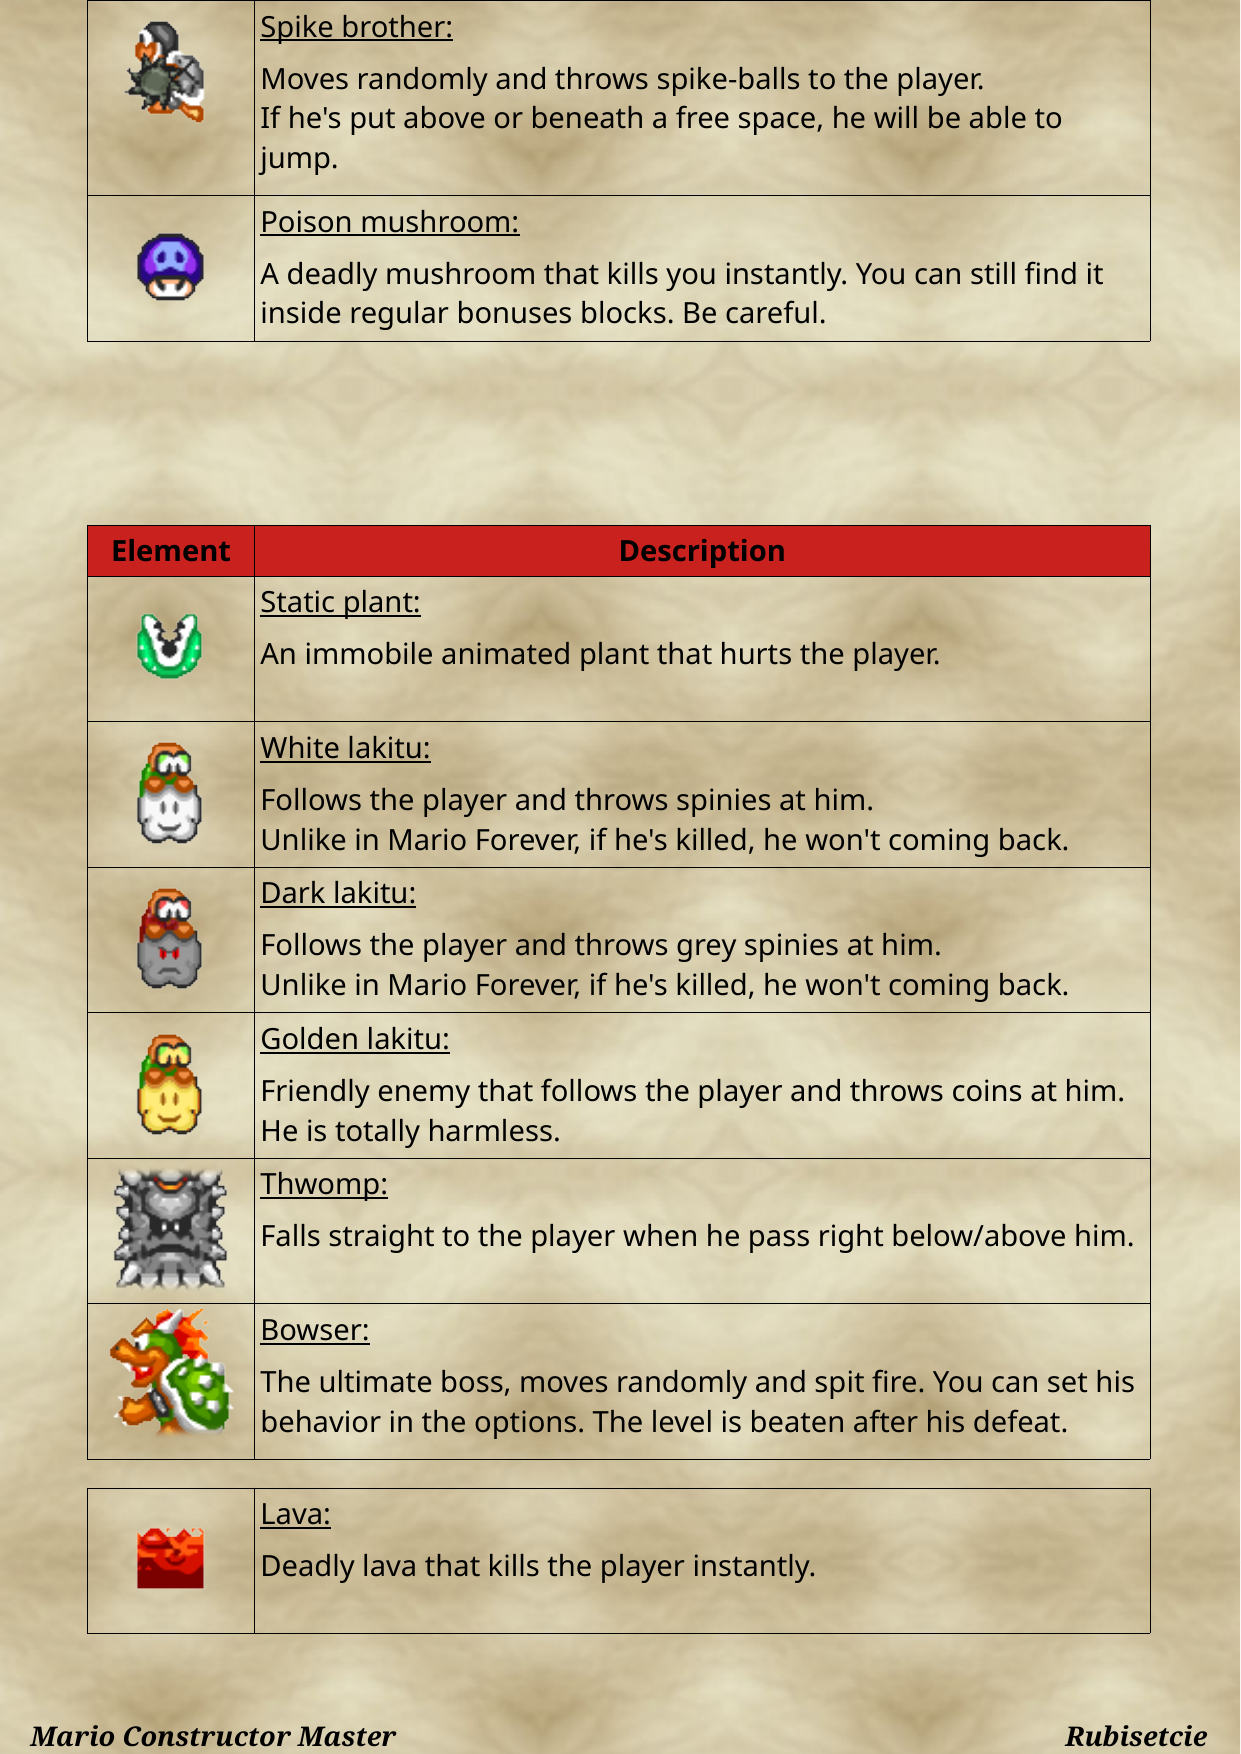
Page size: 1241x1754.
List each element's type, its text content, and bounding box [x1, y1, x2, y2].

picture [104, 5, 238, 140]
table_cell [88, 1443, 254, 1459]
table_cell Dark lakitu: Follows the player and throws grey spinies at him. Unlike in Mario Forever, if he's killed, he won't coming back. [255, 868, 1150, 1012]
table_cell Lava: Deadly lava that kills the player instantly. [255, 1489, 1150, 1633]
table_cell [88, 1304, 254, 1442]
table_cell Spike brother: Moves randomly and throws spike-balls to the player. If he's put above or beneath a free space, he will be able to jump. [255, 1, 1150, 195]
table_cell [88, 1159, 254, 1303]
picture [0, 0, 1241, 1754]
table_cell White lakitu: Follows the player and throws spinies at him. Unlike in Mario Forever, if he's killed, he won't coming back. [255, 722, 1150, 867]
table_cell [88, 196, 254, 341]
table_cell [88, 1, 254, 195]
table_cell Poison mushroom: A deadly mushroom that kills you instantly. You can still find it inside regular bonuses blocks. Be careful. [255, 196, 1150, 341]
table_header Description [255, 526, 1150, 576]
table_cell [88, 1460, 254, 1487]
table_cell [254, 1460, 1150, 1487]
table_cell Static plant: An immobile animated plant that hurts the player. [255, 577, 1150, 721]
table_cell [88, 868, 254, 1012]
table_cell Golden lakitu: Friendly enemy that follows the player and throws coins at him. He is totally harmless. [255, 1013, 1150, 1158]
table_cell [88, 722, 254, 867]
table_cell Thwomp: Falls straight to the player when he pass right below/above him. [255, 1159, 1150, 1303]
table_cell [88, 1013, 254, 1158]
table_cell Bowser: The ultimate boss, moves randomly and spit fire. You can set his behavior in the options. The level is beaten after his defeat. [255, 1304, 1150, 1459]
table_cell [88, 577, 254, 721]
table_cell [88, 1489, 254, 1633]
table_header Element [88, 526, 254, 576]
picture [104, 201, 238, 335]
